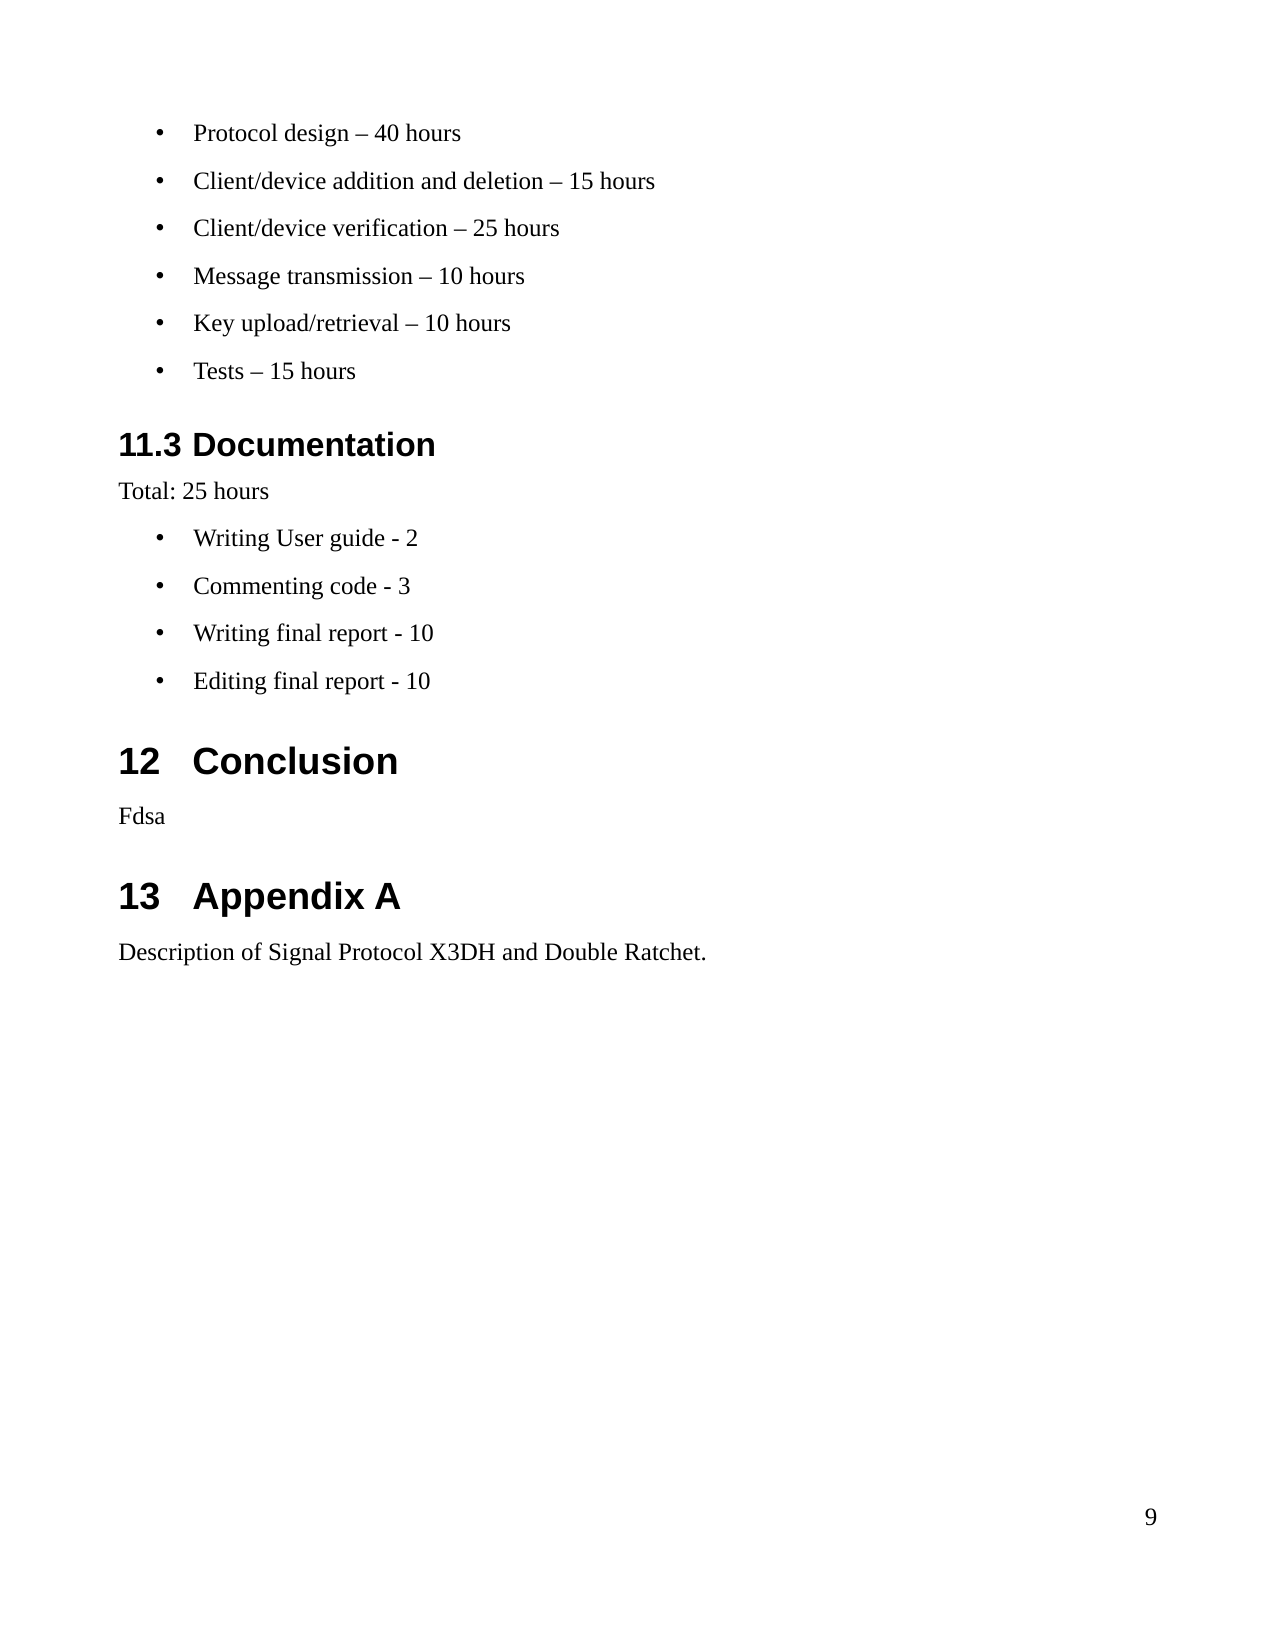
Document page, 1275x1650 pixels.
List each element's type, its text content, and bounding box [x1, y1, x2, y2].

list Message transmission – 10 hours [156, 261, 1157, 290]
list Writing final report - 10 [156, 618, 1157, 647]
list Commenting code - 3 [156, 571, 1157, 600]
subtitle Conclusion [118, 739, 1157, 782]
text Fdsa [118, 801, 1157, 830]
list Tests – 15 hours [156, 356, 1157, 385]
text Description of Signal Protocol X3DH and Double Ratchet. [118, 937, 1157, 965]
list Client/device addition and deletion – 15 hours [156, 166, 1157, 194]
text Total: 25 hours [118, 476, 1157, 504]
subtitle Documentation [118, 424, 1157, 463]
list Client/device verification – 25 hours [156, 213, 1157, 242]
list Protocol design – 40 hours [156, 118, 1157, 147]
list Editing final report - 10 [156, 666, 1157, 695]
list Writing User guide - 2 [156, 523, 1157, 552]
subtitle Appendix A [118, 874, 1157, 918]
list Key upload/retrieval – 10 hours [156, 308, 1157, 337]
